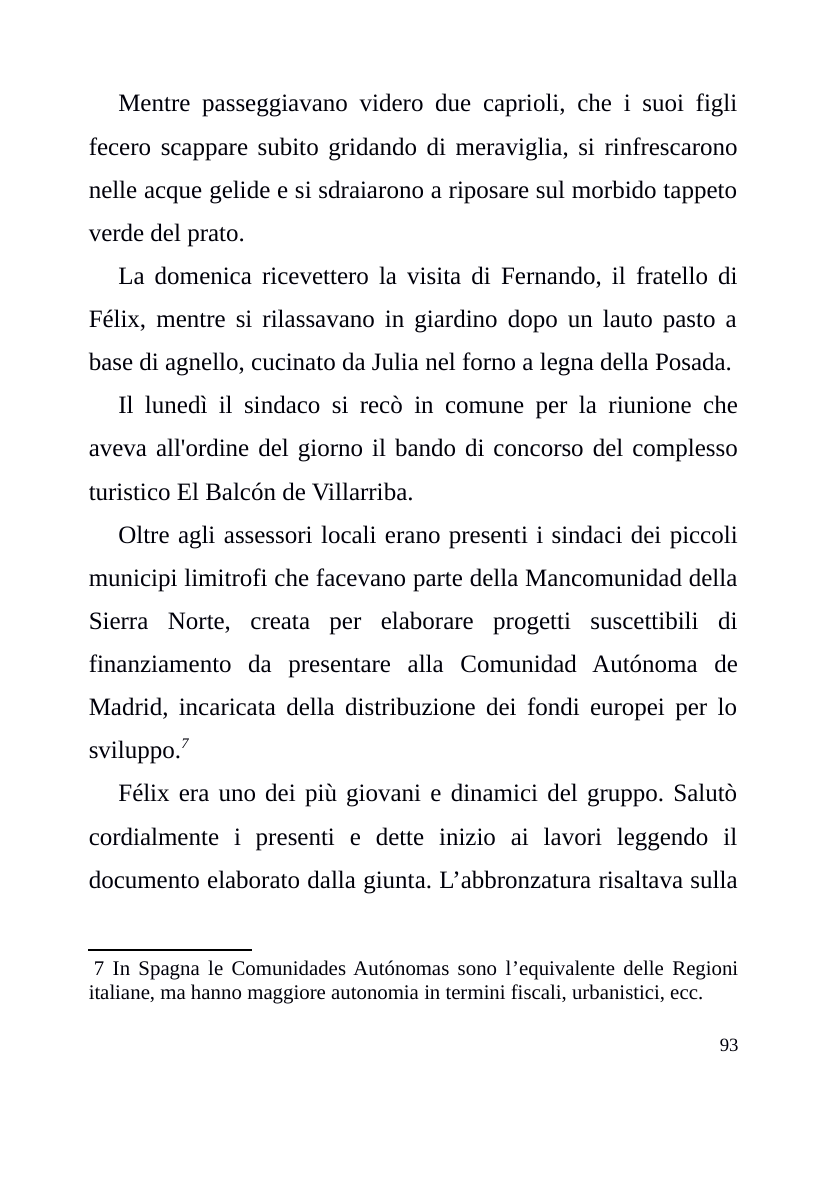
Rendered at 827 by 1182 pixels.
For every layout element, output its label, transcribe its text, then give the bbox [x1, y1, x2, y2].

text In Spagna le Comunidades Autónomas sono l’equivalente delle Regioni italiane, ma hanno maggiore autonomia in termini fiscali, urbanistici, ecc. [88, 956, 738, 1004]
text La domenica ricevettero la visita di Fernando, il fratello di Félix, mentre si rilassavano in giardino dopo un lauto pasto a base di agnello, cucinato da Julia nel forno a legna della Posada. [88, 261, 738, 376]
text Il lunedì il sindaco si recò in comune per la riunione che aveva all'ordine del giorno il bando di concorso del complesso turistico El Balcón de Villarriba. [88, 390, 738, 505]
text Félix era uno dei più giovani e dinamici del gruppo. Salutò cordialmente i presenti e dette inizio ai lavori leggendo il documento elaborato dalla giunta. L’abbronzatura risaltava sulla [88, 778, 738, 893]
text Oltre agli assessori locali erano presenti i sindaci dei piccoli municipi limitrofi che facevano parte della Mancomunidad della Sierra Norte, creata per elaborare progetti suscettibili di finanziamento da presentare alla Comunidad Autónoma de Madrid, incaricata della distribuzione dei fondi europei per lo sviluppo. [88, 520, 738, 764]
text Mentre passeggiavano videro due caprioli, che i suoi figli fecero scappare subito gridando di meraviglia, si rinfrescarono nelle acque gelide e si sdraiarono a riposare sul morbido tappeto verde del prato. [88, 88, 738, 247]
